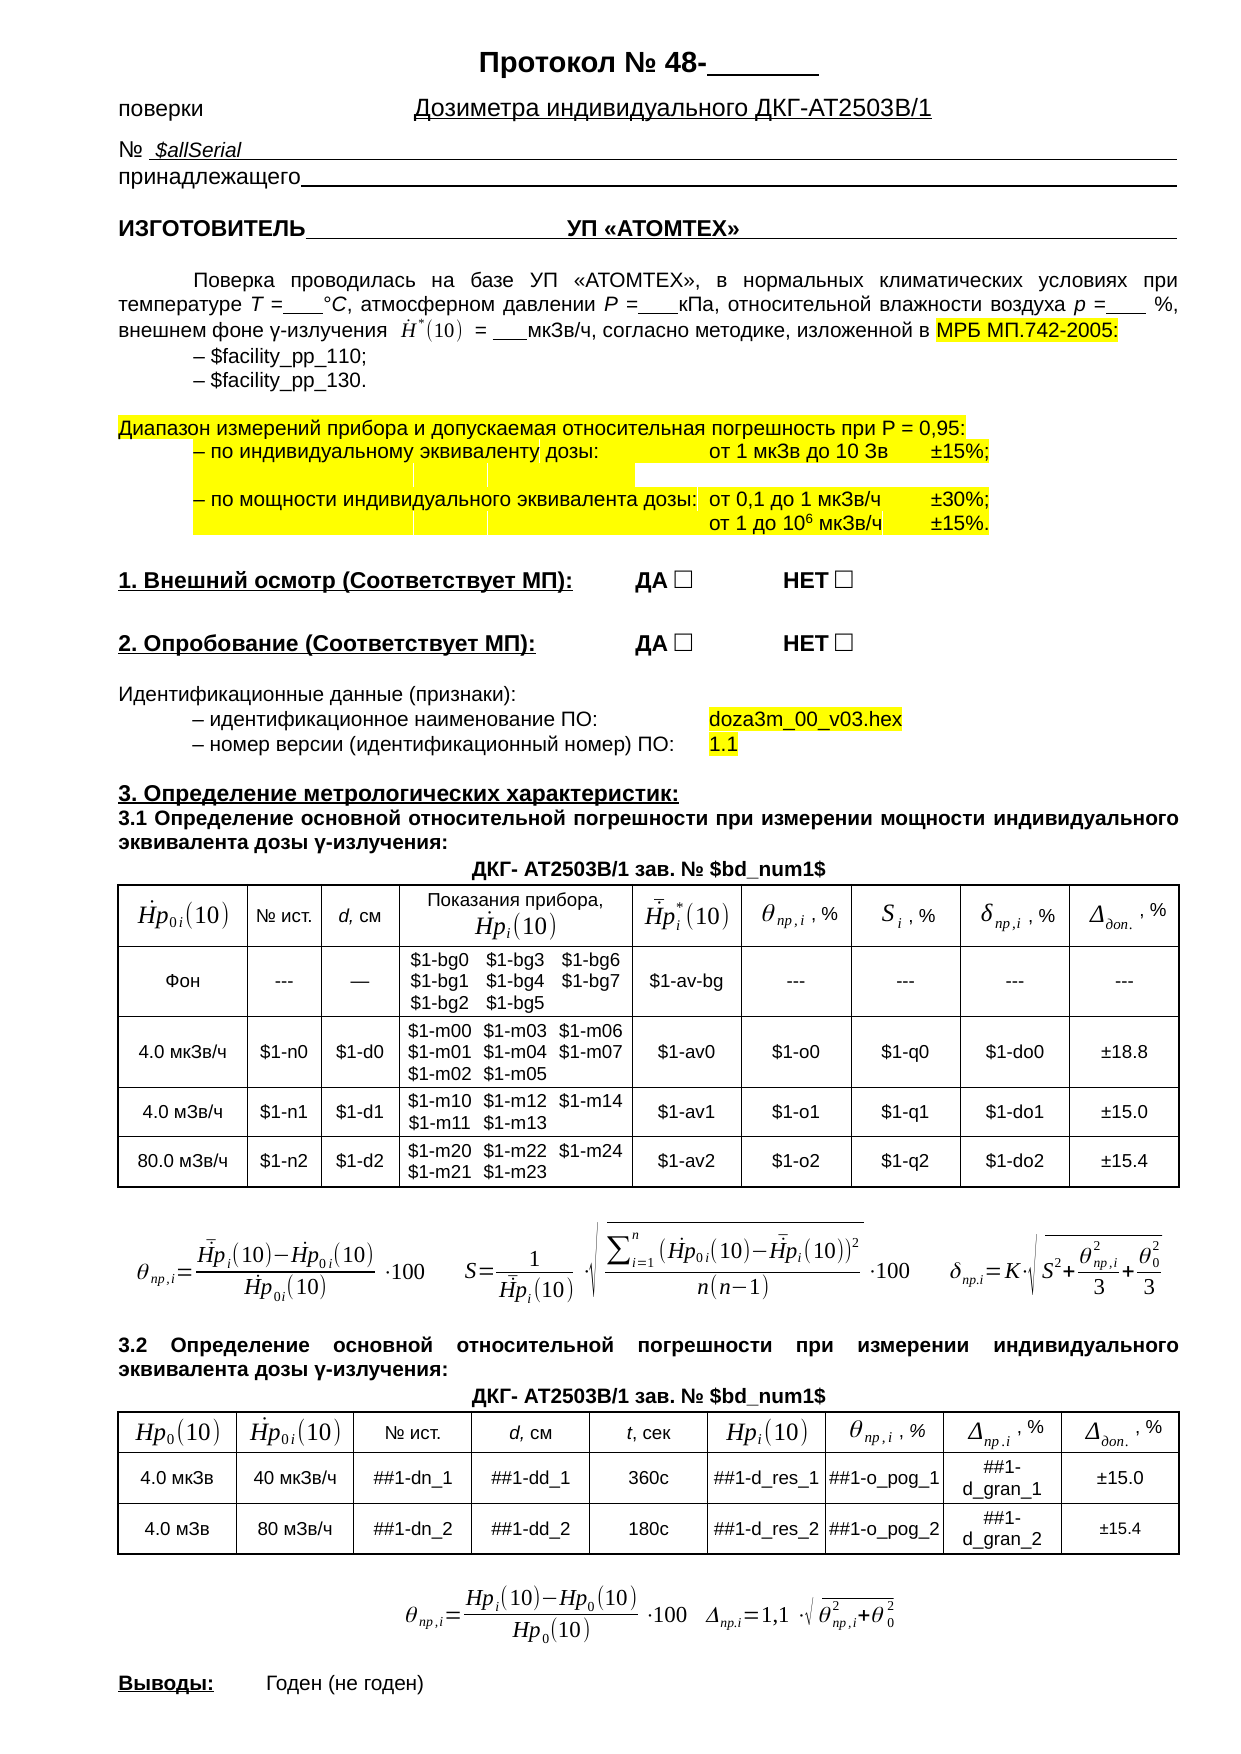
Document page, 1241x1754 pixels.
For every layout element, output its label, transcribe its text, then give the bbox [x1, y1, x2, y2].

table_cell 80.0 мЗв/ч [119, 1137, 247, 1186]
table_cell Фон [119, 947, 247, 1016]
text – по индивидуальному эквиваленту дозы: от 1 мкЗв до 10 Зв ±15%; [118, 439, 1179, 463]
text 3.1 Определение основной относительной погрешности при измерении мощности индивидуального эквивалента дозы γ-излучения: [118, 806, 1179, 854]
table_cell [119, 886, 247, 946]
table_cell $1-d0 [322, 1017, 399, 1087]
table_cell № ист. [248, 886, 321, 946]
table_cell $1-m10 $1-m11 $1-m12 $1-m13 $1-m14 [400, 1088, 632, 1136]
table_cell d, см [322, 886, 399, 946]
table_cell $1-do1 [961, 1088, 1069, 1136]
table_cell $1-m20 $1-m21 $1-m22 $1-m23 $1-m24 [400, 1137, 632, 1186]
text Поверка проводилась на базе УП «АТОМТЕХ», в нормальных климатических условиях при температуре Т = °С, атмосферном давлении Р = кПа, относительной влажности воздуха р = %, внешнем фоне γ-излучения = мкЗв/ч, согласно методике, изложенной в МРБ МП.742-2005: [118, 268, 1179, 343]
table_cell $1-q2 [852, 1137, 960, 1186]
text – по мощности индивидуального эквивалента дозы: от 0,1 до 1 мкЗв/ч ±30%; [118, 487, 1179, 511]
table_cell 180c [590, 1504, 707, 1553]
table_header ДКГ- АТ2503B/1 зав. № $bd_num1$ [118, 854, 1179, 884]
table_cell --- [742, 947, 851, 1016]
table_cell ##1-o_pog_1 [826, 1453, 943, 1502]
table_cell [633, 886, 741, 946]
table_cell ##1-dn_2 [354, 1504, 471, 1553]
table_cell $1-n1 [248, 1088, 321, 1136]
table_cell d, см [472, 1413, 589, 1452]
table_cell , % [1062, 1413, 1178, 1452]
table_cell $1-q0 [852, 1017, 960, 1087]
table_cell 4.0 мкЗв/ч [119, 1017, 247, 1087]
text – номер версии (идентификационный номер) ПО: 1.1 [118, 732, 1179, 756]
text от 1 до 106 мкЗв/ч ±15%. [118, 511, 1179, 535]
table_cell $1-o2 [742, 1137, 851, 1186]
table_cell ##1-d_gran_1 [944, 1453, 1061, 1502]
table_header ДКГ- АТ2503B/1 зав. № $bd_num1$ [118, 1381, 1179, 1411]
table_cell --- [248, 947, 321, 1016]
table_cell [119, 1413, 236, 1452]
table_cell ##1-dd_1 [472, 1453, 589, 1502]
table_cell ±15.0 [1070, 1088, 1178, 1136]
table_cell [237, 1413, 353, 1452]
table_cell $1-do2 [961, 1137, 1069, 1186]
table_cell $1-av-bg [633, 947, 741, 1016]
table_cell , % [826, 1413, 943, 1452]
table_cell 80 мЗв/ч [237, 1504, 353, 1553]
table_cell ##1-dd_2 [472, 1504, 589, 1553]
table_cell $1-av2 [633, 1137, 741, 1186]
text 3. Определение метрологических характеристик: [118, 779, 1179, 806]
table_cell $1-av0 [633, 1017, 741, 1087]
table_cell 4.0 мкЗв [119, 1453, 236, 1502]
table_cell $1-q1 [852, 1088, 960, 1136]
text – идентификационное наименование ПО: doza3m_00_v03.hex [118, 705, 1179, 732]
table_cell $1-o0 [742, 1017, 851, 1087]
text 2. Опробование (Соответствует МП): ДА □ НЕТ □ [118, 624, 1179, 657]
table_cell $1-o1 [742, 1088, 851, 1136]
text 1. Внешний осмотр (Соответствует МП): ДА □ НЕТ □ [118, 562, 1179, 595]
table_cell $1-bg0 $1-bg1 $1-bg2 $1-bg3 $1-bg4 $1-bg5 $1-bg6 $1-bg7 [400, 947, 632, 1016]
text Выводы: Годен (не годен) [118, 1670, 1179, 1694]
table_cell $1-av1 [633, 1088, 741, 1136]
table_cell $1-m00 $1-m01 $1-m02 $1-m03 $1-m04 $1-m05 $1-m06 $1-m07 [400, 1017, 632, 1087]
table_cell $1-n2 [248, 1137, 321, 1186]
text ИЗГОТОВИТЕЛЬ УП «АТОМТЕХ» [118, 215, 1179, 242]
text – $facility_pp_110; [118, 343, 1179, 367]
text принадлежащего [118, 163, 1179, 189]
table_cell 360c [590, 1453, 707, 1502]
table_cell ##1-d_gran_2 [944, 1504, 1061, 1553]
table_cell $1-n0 [248, 1017, 321, 1087]
table_cell 40 мкЗв/ч [237, 1453, 353, 1502]
text Протокол № 48- [88, 45, 1179, 79]
table_cell , % [852, 886, 960, 946]
text поверки Дозиметра индивидуального ДКГ-АТ2503B/1 [118, 93, 1179, 122]
table_cell t, сек [590, 1413, 707, 1452]
table_cell — [322, 947, 399, 1016]
text Идентификационные данные (признаки): [118, 681, 1179, 705]
table_cell ##1-o_pog_2 [826, 1504, 943, 1553]
table_cell --- [1070, 947, 1178, 1016]
text – $facility_pp_130. [118, 367, 1179, 391]
text Диапазон измерений прибора и допускаемая относительная погрешность при Р = 0,95: [118, 415, 1179, 439]
table_cell ±15.4 [1070, 1137, 1178, 1186]
table_cell ##1-d_res_2 [708, 1504, 825, 1553]
table_cell , % [742, 886, 851, 946]
table_cell $1-do0 [961, 1017, 1069, 1087]
table_cell --- [852, 947, 960, 1016]
table_cell ±15.4 [1062, 1504, 1178, 1553]
table_cell ##1-dn_1 [354, 1453, 471, 1502]
text № $allSerial [118, 136, 1179, 163]
table_cell $1-d2 [322, 1137, 399, 1186]
table_cell 4.0 мЗв/ч [119, 1088, 247, 1136]
table_cell ±15.0 [1062, 1453, 1178, 1502]
table_cell , % [961, 886, 1069, 946]
table_cell --- [961, 947, 1069, 1016]
table_cell , % [1070, 886, 1178, 946]
table_cell ±18.8 [1070, 1017, 1178, 1087]
table_cell 4.0 мЗв [119, 1504, 236, 1553]
table_cell № ист. [354, 1413, 471, 1452]
table_cell Показания прибора, [400, 886, 632, 946]
text 3.2 Определение основной относительной погрешности при измерении индивидуального эквивалента дозы γ-излучения: [118, 1333, 1179, 1381]
table_cell $1-d1 [322, 1088, 399, 1136]
table_cell , % [944, 1413, 1061, 1452]
table_cell ##1-d_res_1 [708, 1453, 825, 1502]
table_cell [708, 1413, 825, 1452]
